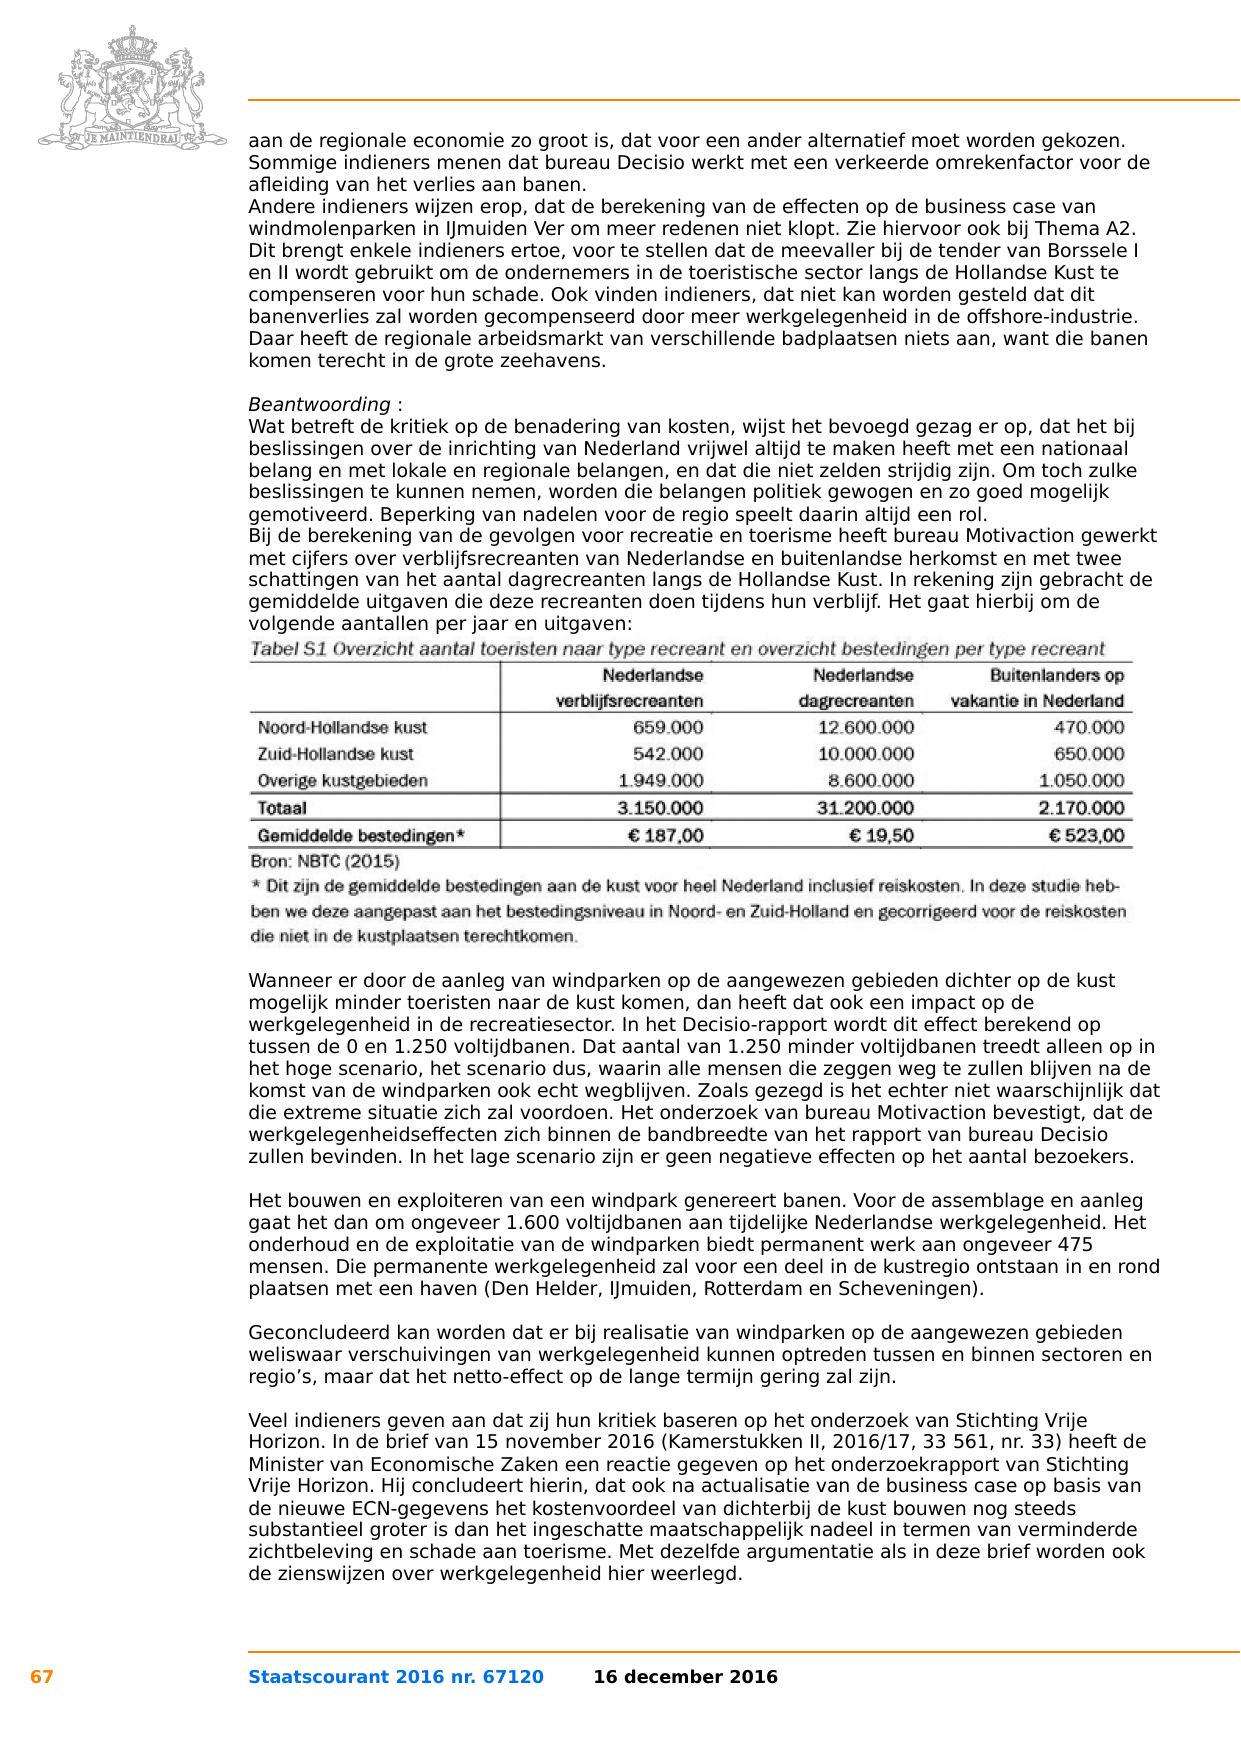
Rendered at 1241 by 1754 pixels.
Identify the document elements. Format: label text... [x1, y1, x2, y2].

text Wat betreft de kritiek op de benadering van kosten, wijst het bevoegd gezag er op, dat het bij beslissingen over de inrichting van Nederland vrijwel altijd te maken heeft met een nationaal belang en met lokale en regionale belangen, en dat die niet zelden strijdig zijn. Om toch zulke beslissingen te kunnen nemen, worden die belangen politiek gewogen en zo goed mogelijk gemotiveerd. Beperking van nadelen voor de regio speelt daarin altijd een rol. [248, 416, 1163, 525]
text Geconcludeerd kan worden dat er bij realisatie van windparken op de aangewezen gebieden weliswaar verschuivingen van werkgelegenheid kunnen optreden tussen en binnen sectoren en regio’s, maar dat het netto-effect op de lange termijn gering zal zijn. [248, 1322, 1163, 1388]
picture [248, 635, 1134, 949]
text Andere indieners wijzen erop, dat de berekening van de effecten op de business case van windmolenparken in IJmuiden Ver om meer redenen niet klopt. Zie hiervoor ook bij Thema A2. Dit brengt enkele indieners ertoe, voor te stellen dat de meevaller bij de tender van Borssele I en II wordt gebruikt om de ondernemers in de toeristische sector langs de Hollandse Kust te compenseren voor hun schade. Ook vinden indieners, dat niet kan worden gesteld dat dit banenverlies zal worden gecompenseerd door meer werkgelegenheid in de offshore-industrie. Daar heeft de regionale arbeidsmarkt van verschillende badplaatsen niets aan, want die banen komen terecht in de grote zeehavens. [248, 196, 1163, 372]
text Bij de berekening van de gevolgen voor recreatie en toerisme heeft bureau Motivaction gewerkt met cijfers over verblijfsrecreanten van Nederlandse en buitenlandse herkomst en met twee schattingen van het aantal dagrecreanten langs de Hollandse Kust. In rekening zijn gebracht de gemiddelde uitgaven die deze recreanten doen tijdens hun verblijf. Het gaat hierbij om de volgende aantallen per jaar en uitgaven: [248, 525, 1163, 948]
text Beantwoording : [248, 393, 1163, 416]
text Wanneer er door de aanleg van windparken op de aangewezen gebieden dichter op de kust mogelijk minder toeristen naar de kust komen, dan heeft dat ook een impact op de werkgelegenheid in de recreatiesector. In het Decisio-rapport wordt dit effect berekend op tussen de 0 en 1.250 voltijdbanen. Dat aantal van 1.250 minder voltijdbanen treedt alleen op in het hoge scenario, het scenario dus, waarin alle mensen die zeggen weg te zullen blijven na de komst van de windparken ook echt wegblijven. Zoals gezegd is het echter niet waarschijnlijk dat die extreme situatie zich zal voordoen. Het onderzoek van bureau Motivaction bevestigt, dat de werkgelegenheidseffecten zich binnen de bandbreedte van het rapport van bureau Decisio zullen bevinden. In het lage scenario zijn er geen negatieve effecten op het aantal bezoekers. [248, 970, 1163, 1168]
text Veel indieners geven aan dat zij hun kritiek baseren op het onderzoek van Stichting Vrije Horizon. In de brief van 15 november 2016 (Kamerstukken II, 2016/17, 33 561, nr. 33) heeft de Minister van Economische Zaken een reactie gegeven op het onderzoekrapport van Stichting Vrije Horizon. Hij concludeert hierin, dat ook na actualisatie van de business case op basis van de nieuwe ECN-gegevens het kostenvoordeel van dichterbij de kust bouwen nog steeds substantieel groter is dan het ingeschatte maatschappelijk nadeel in termen van verminderde zichtbeleving en schade aan toerisme. Met dezelfde argumentatie als in deze brief worden ook de zienswijzen over werkgelegenheid hier weerlegd. [248, 1409, 1163, 1585]
text Het bouwen en exploiteren van een windpark genereert banen. Voor de assemblage en aanleg gaat het dan om ongeveer 1.600 voltijdbanen aan tijdelijke Nederlandse werkgelegenheid. Het onderhoud en de exploitatie van de windparken biedt permanent werk aan ongeveer 475 mensen. Die permanente werkgelegenheid zal voor een deel in de kustregio ontstaan in en rond plaatsen met een haven (Den Helder, IJmuiden, Rotterdam en Scheveningen). [248, 1190, 1163, 1300]
picture [38, 25, 227, 150]
text aan de regionale economie zo groot is, dat voor een ander alternatief moet worden gekozen. Sommige indieners menen dat bureau Decisio werkt met een verkeerde omrekenfactor voor de afleiding van het verlies aan banen. [248, 130, 1163, 196]
